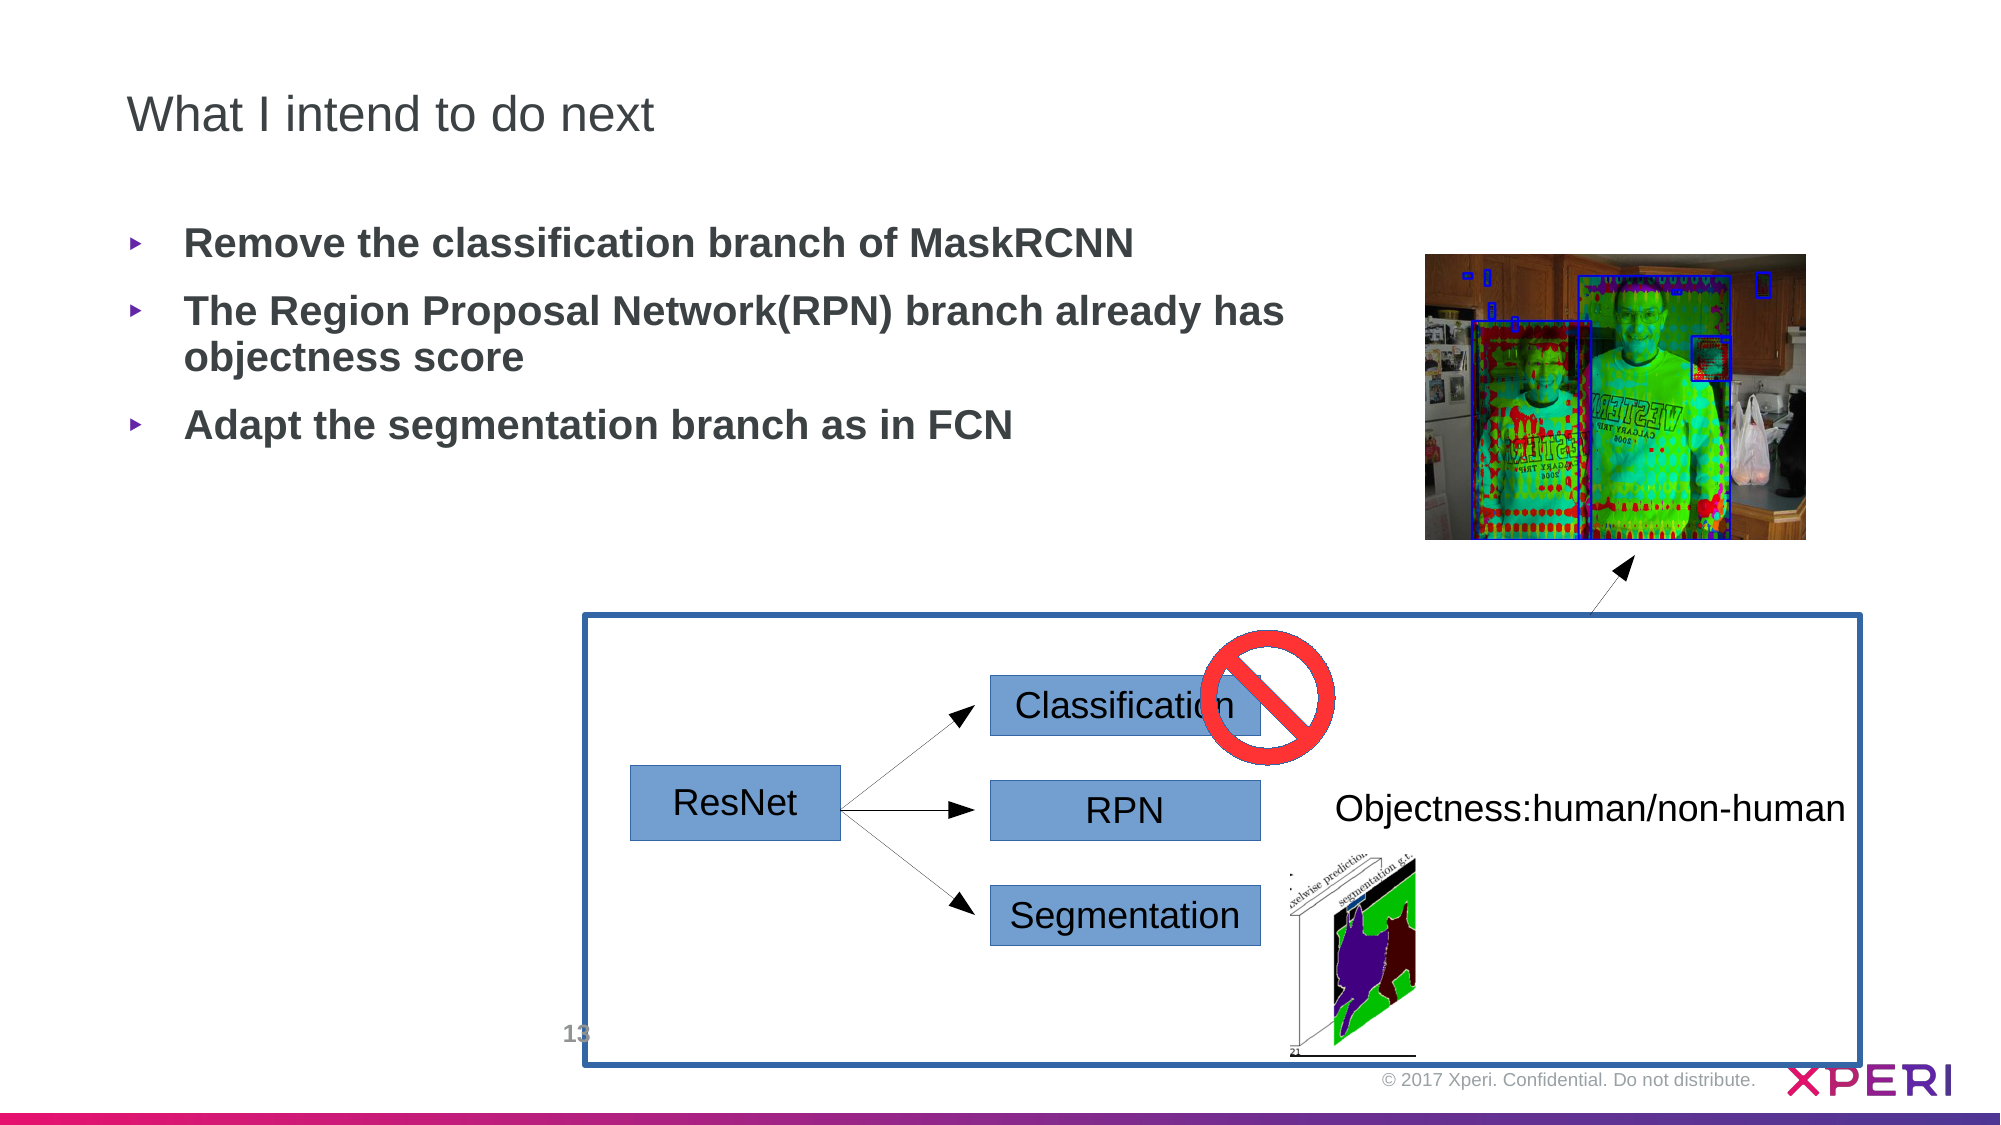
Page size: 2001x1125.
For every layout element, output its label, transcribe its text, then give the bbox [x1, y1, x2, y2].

text_box [585, 615, 1861, 1066]
title What I intend to do next [126, 81, 1872, 157]
list Remove the classification branch of MaskRCNN The Region Proposal Network(RPN) branch already has objectness score Adapt the segmentation branch as in FCN [127, 220, 1306, 1009]
slide_number 4 [562, 1017, 622, 1050]
picture [0, 0, 2000, 1125]
text_box Objectness:human/non-human [1320, 780, 1891, 841]
